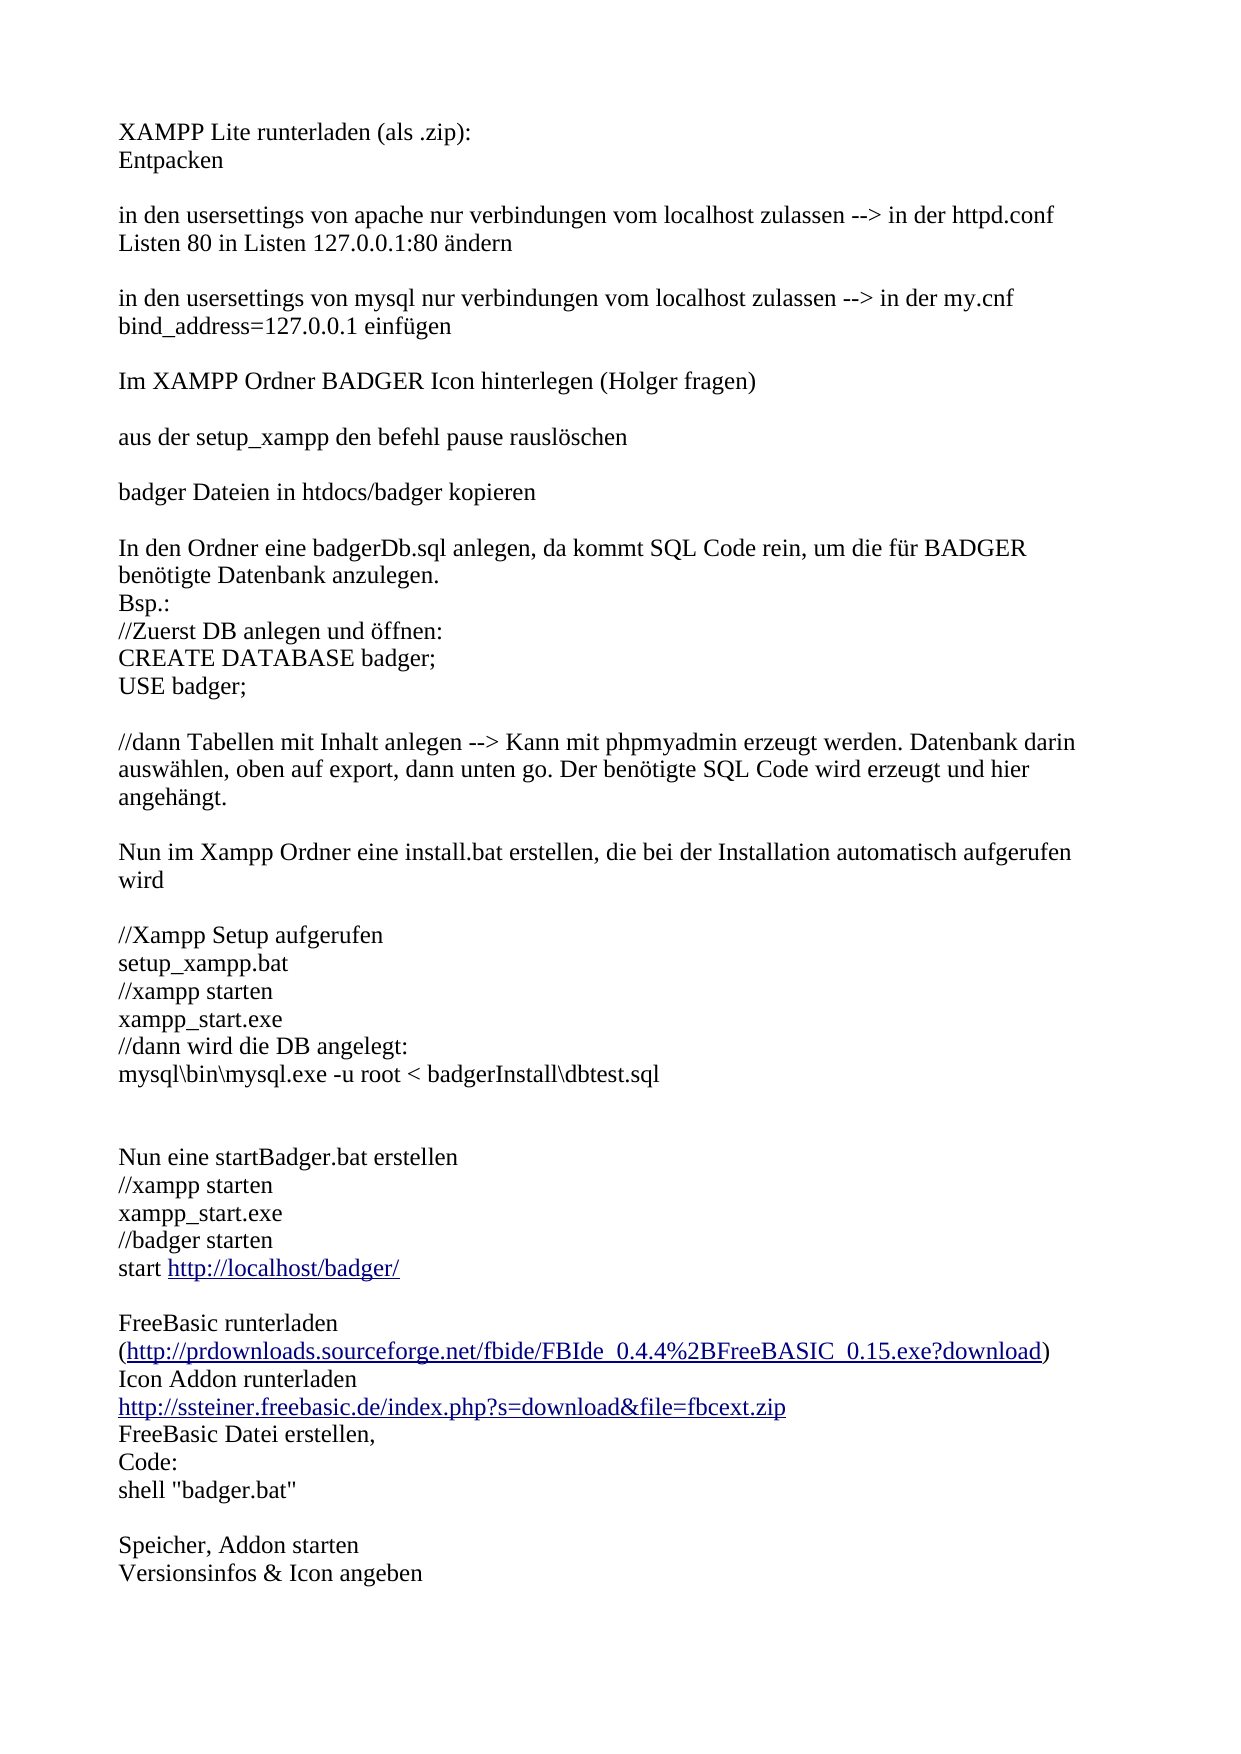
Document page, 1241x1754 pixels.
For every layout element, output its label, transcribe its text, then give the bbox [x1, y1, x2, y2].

text CREATE DATABASE badger; [118, 644, 1122, 672]
text setup_xampp.bat [118, 949, 1122, 977]
text In den Ordner eine badgerDb.sql anlegen, da kommt SQL Code rein, um die für BADGER benötigte Datenbank anzulegen. [118, 534, 1122, 589]
text aus der setup_xampp den befehl pause rauslöschen [118, 423, 1122, 451]
text Nun eine startBadger.bat erstellen [118, 1143, 1122, 1171]
text in den usersettings von apache nur verbindungen vom localhost zulassen --> in der httpd.conf Listen 80 in Listen 127.0.0.1:80 ändern [118, 201, 1122, 257]
text http://ssteiner.freebasic.de/index.php?s=download&file=fbcext.zip [118, 1393, 1122, 1420]
text shell "badger.bat" [118, 1476, 1122, 1503]
text xampp_start.exe [118, 1199, 1122, 1226]
text //dann wird die DB angelegt: [118, 1032, 1122, 1060]
text Nun im Xampp Ordner eine install.bat erstellen, die bei der Installation automatisch aufgerufen wird [118, 838, 1122, 894]
text mysql\bin\mysql.exe -u root < badgerInstall\dbtest.sql [118, 1060, 1122, 1088]
text //dann Tabellen mit Inhalt anlegen --> Kann mit phpmyadmin erzeugt werden. Datenbank darin auswählen, oben auf export, dann unten go. Der benötigte SQL Code wird erzeugt und hier angehängt. [118, 728, 1122, 811]
text FreeBasic Datei erstellen, [118, 1420, 1122, 1448]
text FreeBasic runterladen (http://prdownloads.sourceforge.net/fbide/FBIde_0.4.4%2BFreeBASIC_0.15.exe?download) [118, 1309, 1122, 1365]
text badger Dateien in htdocs/badger kopieren [118, 478, 1122, 506]
text Icon Addon runterladen [118, 1365, 1122, 1393]
text Versionsinfos & Icon angeben [118, 1559, 1122, 1587]
text Speicher, Addon starten [118, 1531, 1122, 1559]
text //badger starten [118, 1226, 1122, 1254]
text //xampp starten [118, 1171, 1122, 1199]
text XAMPP Lite runterladen (als .zip): [118, 118, 1122, 146]
text //xampp starten [118, 977, 1122, 1005]
text start http://localhost/badger/ [118, 1254, 1122, 1282]
text Entpacken [118, 146, 1122, 173]
text USE badger; [118, 672, 1122, 700]
text //Zuerst DB anlegen und öffnen: [118, 617, 1122, 644]
text Code: [118, 1448, 1122, 1476]
text Im XAMPP Ordner BADGER Icon hinterlegen (Holger fragen) [118, 367, 1122, 395]
text Bsp.: [118, 589, 1122, 617]
text xampp_start.exe [118, 1005, 1122, 1032]
text in den usersettings von mysql nur verbindungen vom localhost zulassen --> in der my.cnf bind_address=127.0.0.1 einfügen [118, 284, 1122, 340]
text //Xampp Setup aufgerufen [118, 922, 1122, 949]
